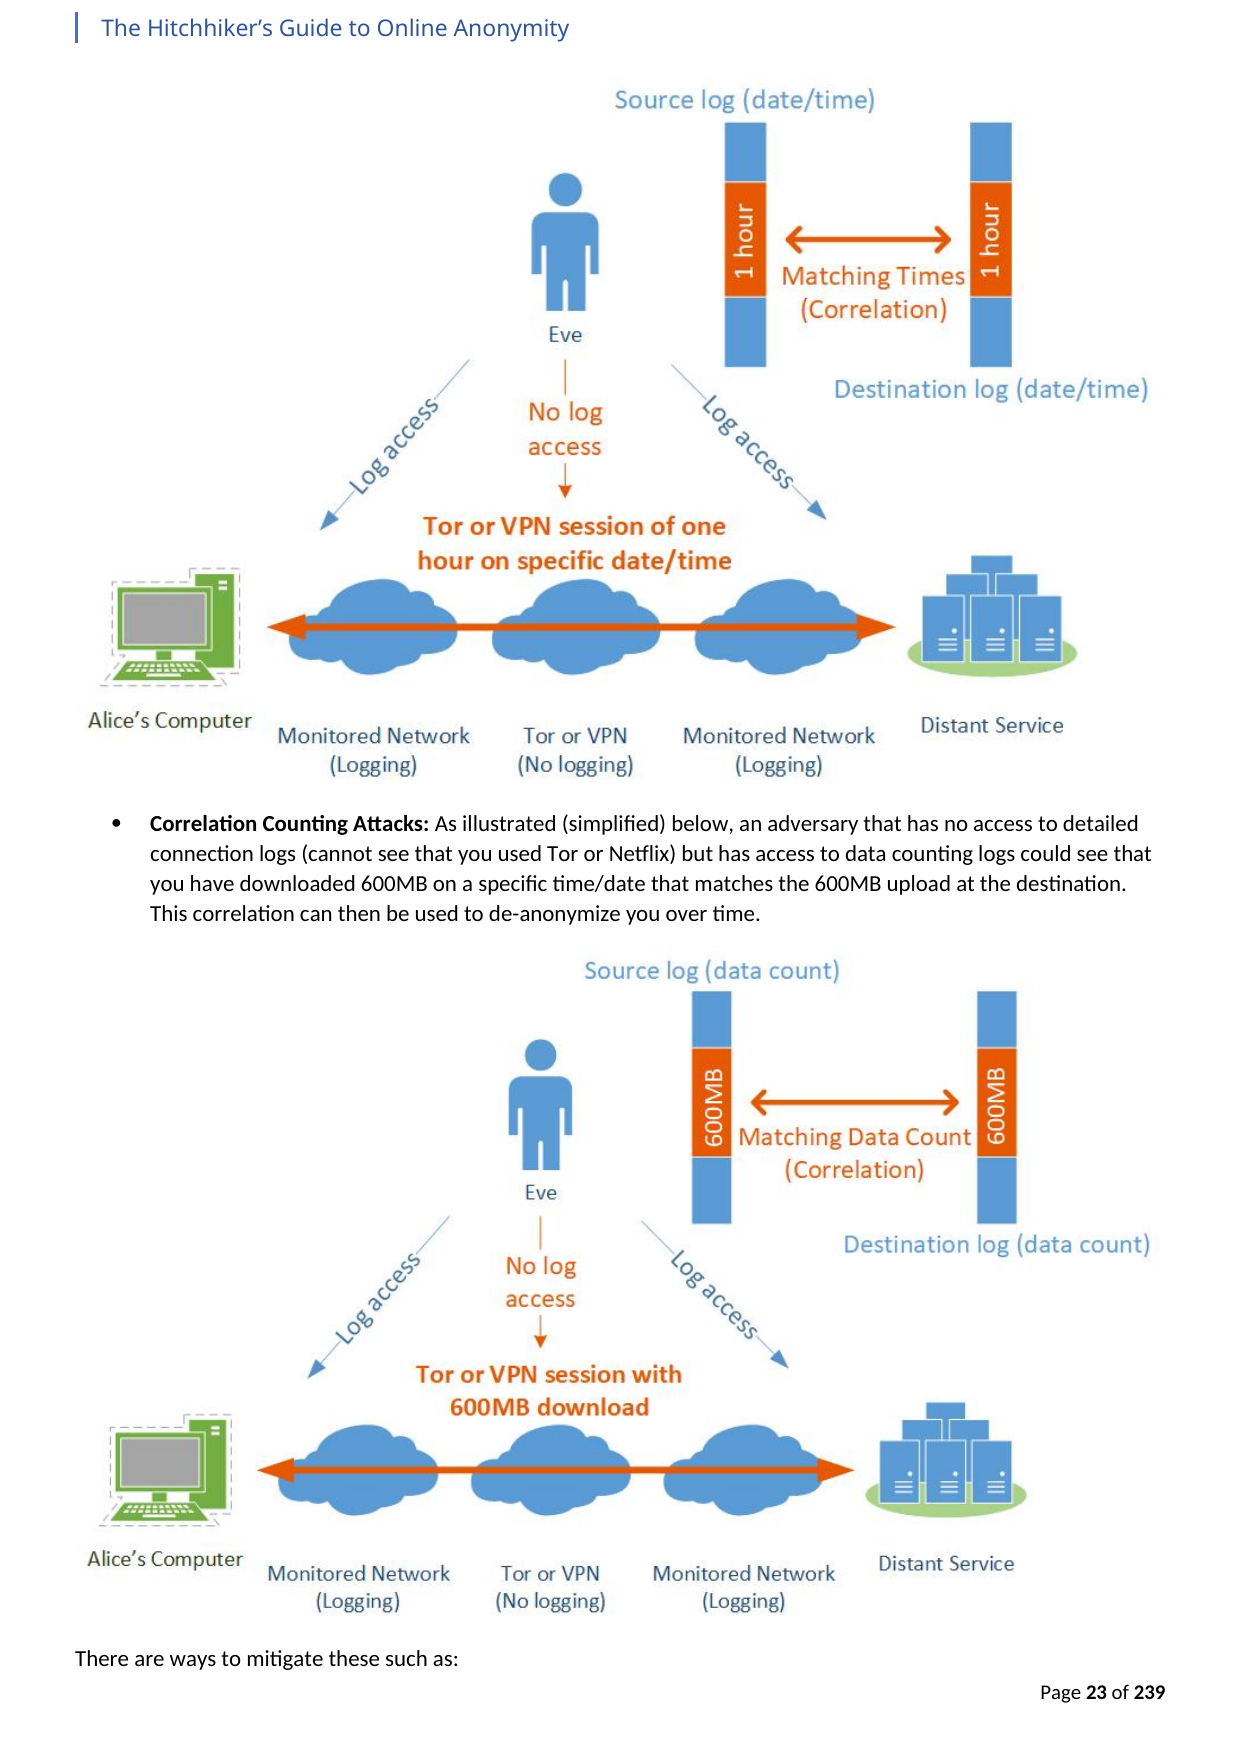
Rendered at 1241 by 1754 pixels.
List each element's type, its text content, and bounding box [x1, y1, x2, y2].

picture [75, 75, 1164, 791]
list Correlation Counting Attacks: As illustrated (simplified) below, an adversary that has no access to detailed connection logs (cannot see that you used Tor or Netflix) but has access to data counting logs could see that you have downloaded 600MB on a specific time/date that matches the 600MB upload at the destination. This correlation can then be used to de-anonymize you over time. [112, 809, 1165, 927]
text There are ways to mitigate these such as: [75, 1644, 1165, 1672]
picture [75, 945, 1165, 1626]
